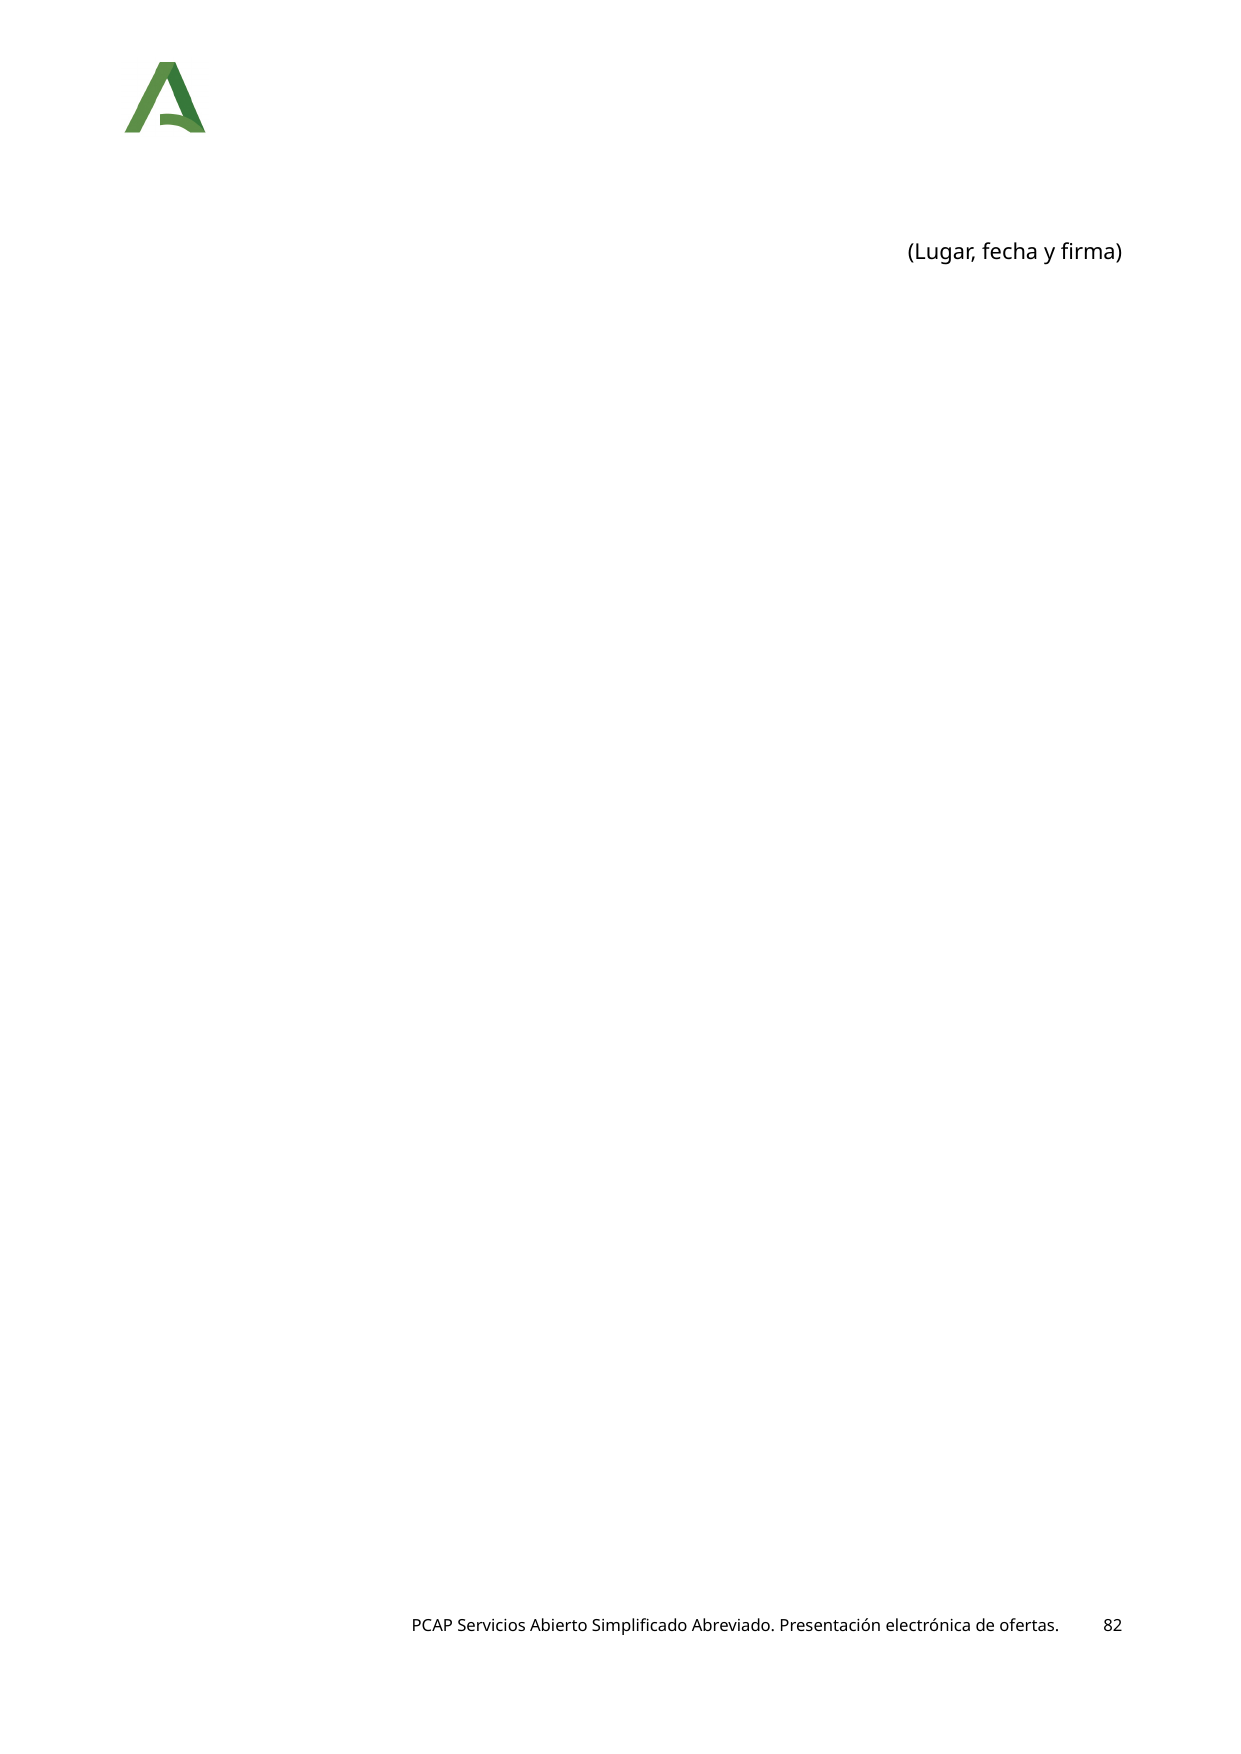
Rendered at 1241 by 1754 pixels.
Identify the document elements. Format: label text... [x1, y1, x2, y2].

text (Lugar, fecha y firma) [118, 236, 1122, 266]
picture [120, 57, 210, 137]
